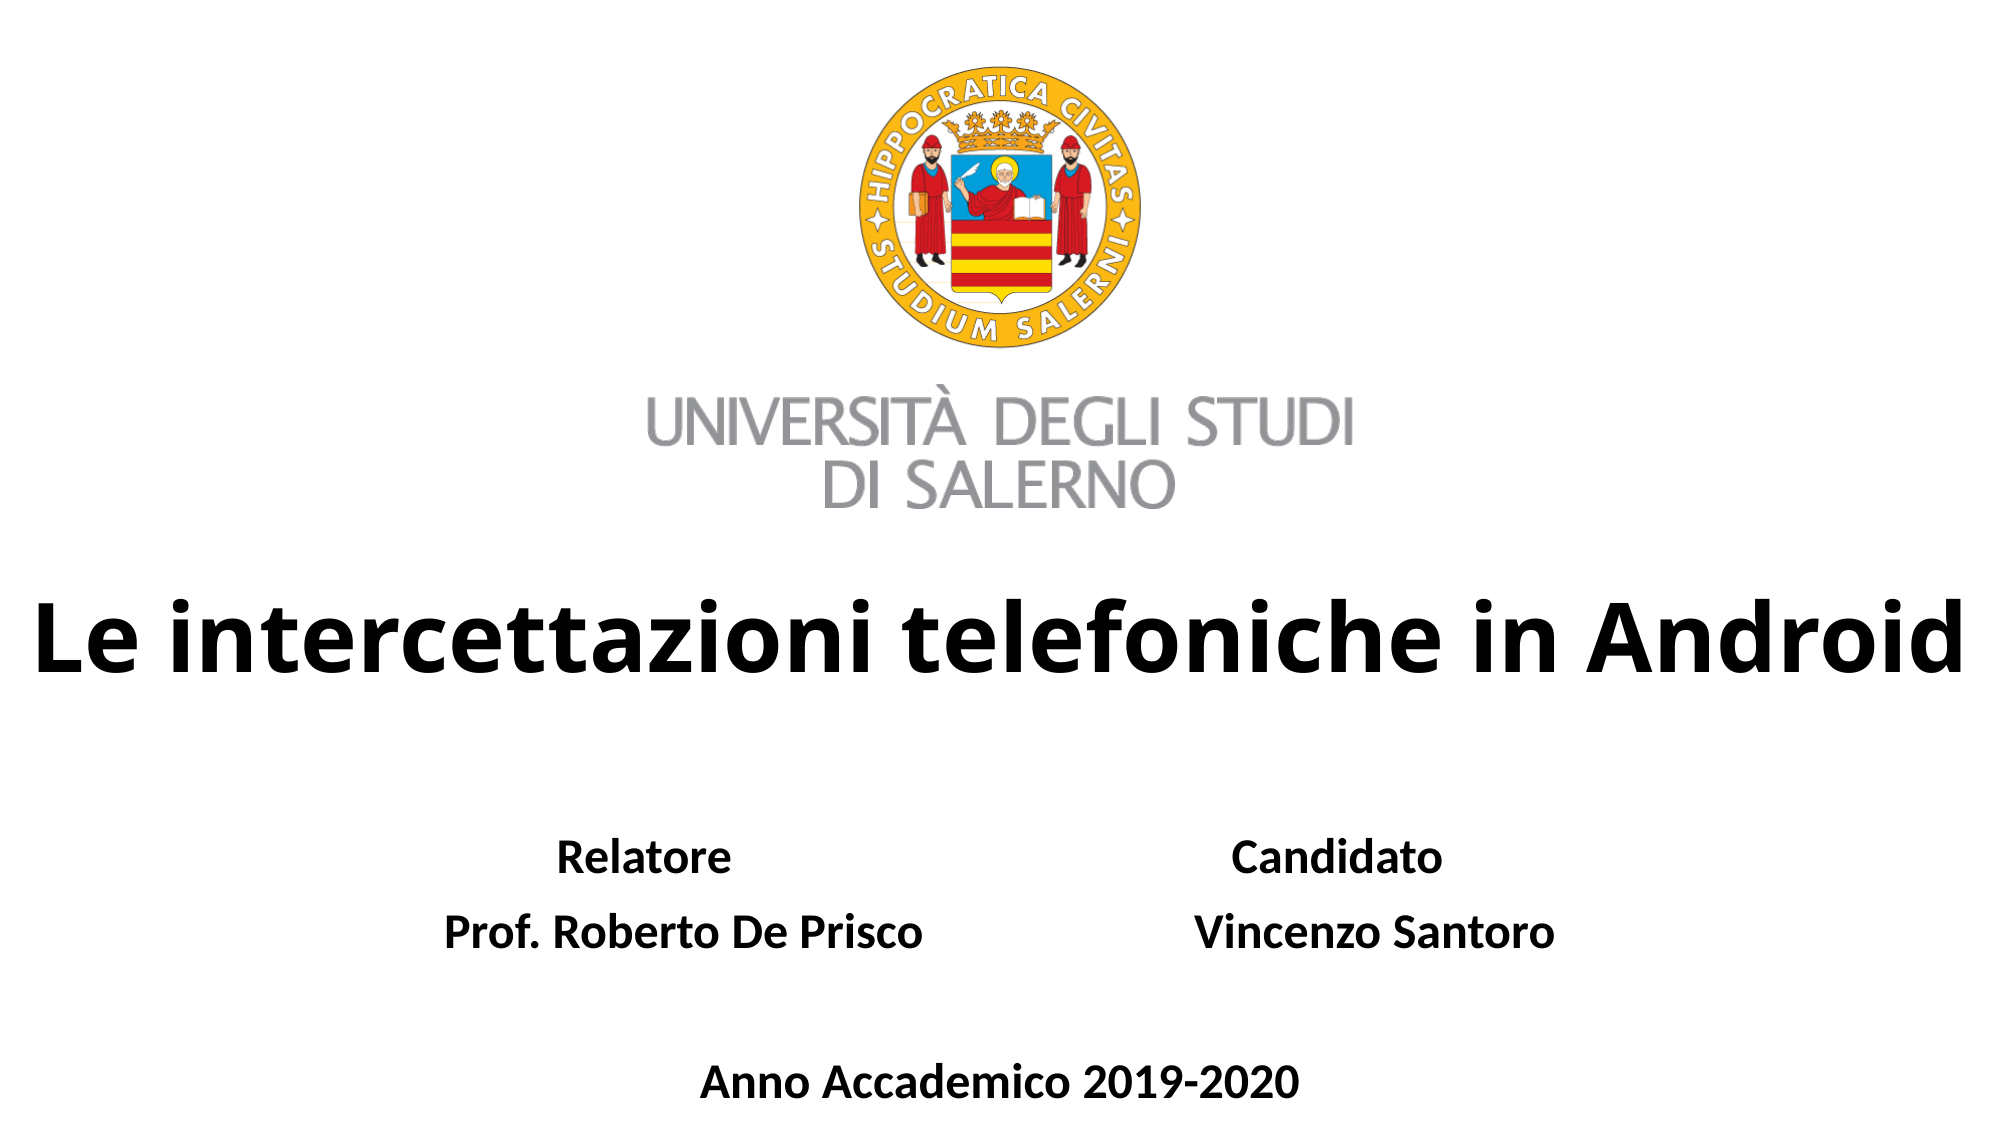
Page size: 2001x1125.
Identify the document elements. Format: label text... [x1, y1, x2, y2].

title Le intercettazioni telefoniche in Android [0, 514, 2000, 816]
subtitle Relatore Candidato Prof. Roberto De Prisco Vincenzo Santoro Anno Accademico 2019-2020 [249, 823, 1750, 1125]
picture [598, 62, 1402, 515]
